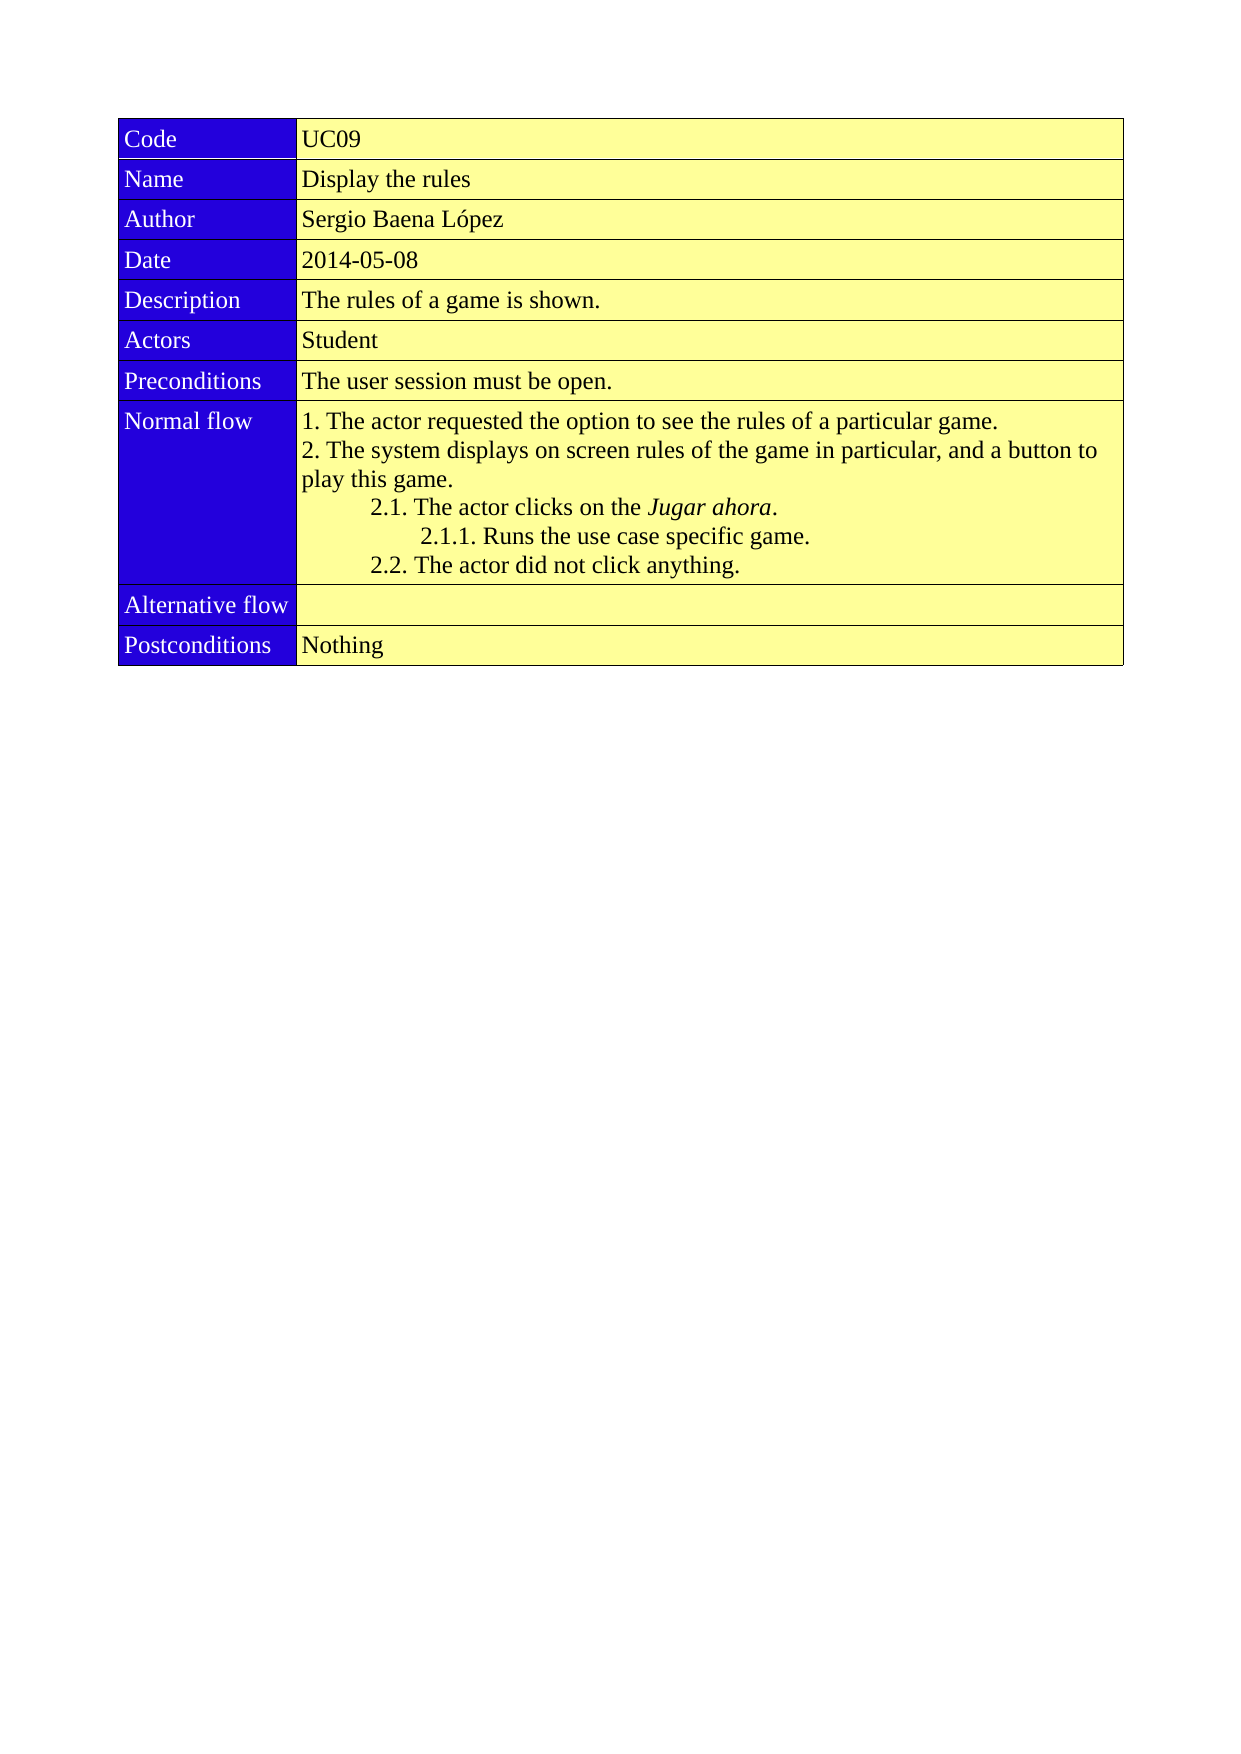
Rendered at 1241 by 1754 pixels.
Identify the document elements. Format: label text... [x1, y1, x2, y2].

table_cell Description [119, 280, 296, 320]
table_cell Name [119, 160, 296, 199]
table_cell 1. The actor requested the option to see the rules of a particular game. 2. The system displays on screen rules of the game in particular, and a button to play this game. 2.1. The actor clicks on the Jugar ahora. 2.1.1. Runs the use case specific game. 2.2. The actor did not click anything. [297, 401, 1123, 584]
table_cell [297, 585, 1123, 625]
table_cell Postconditions [119, 626, 296, 665]
table_cell The user session must be open. [297, 361, 1123, 400]
table_cell Display the rules [297, 160, 1123, 199]
table_cell 2014-05-08 [297, 240, 1123, 279]
table_header Code [119, 119, 296, 158]
table_cell The rules of a game is shown. [297, 280, 1123, 320]
table_cell Alternative flow [119, 585, 296, 625]
table_cell Preconditions [119, 361, 296, 400]
table_cell Actors [119, 321, 296, 360]
table_cell Date [119, 240, 296, 279]
table_cell Nothing [297, 626, 1123, 665]
table_cell Sergio Baena López [297, 200, 1123, 239]
table_cell Student [297, 321, 1123, 360]
table_cell Author [119, 200, 296, 239]
table_cell Normal flow [119, 401, 296, 584]
table_header UC09 [297, 119, 1123, 158]
